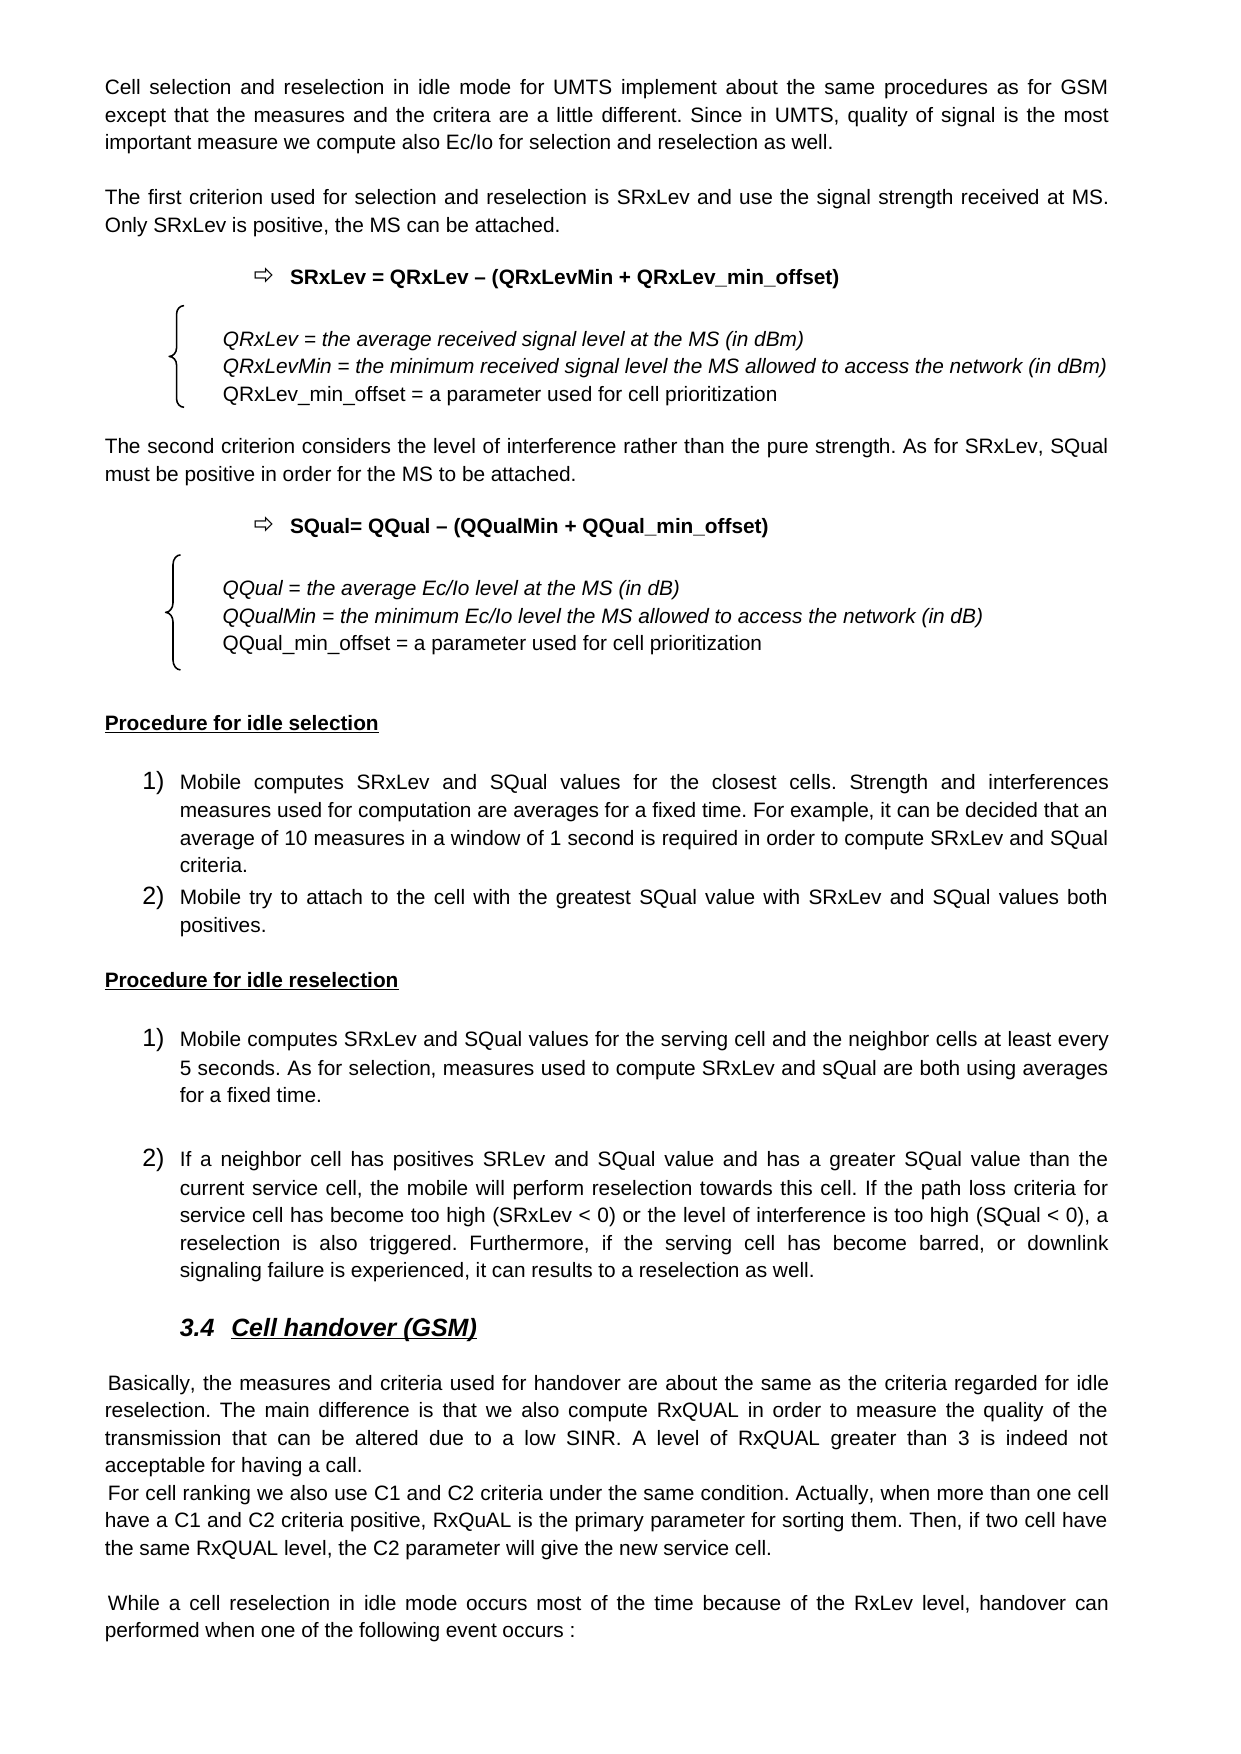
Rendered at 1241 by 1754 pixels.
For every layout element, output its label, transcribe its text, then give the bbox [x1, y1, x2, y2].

text Cell selection and reselection in idle mode for UMTS implement about the same procedures as for GSM except that the measures and the critera are a little different. Since in UMTS, quality of signal is the most important measure we compute also Ec/Io for selection and reselection as well. [104, 75, 1110, 154]
subtitle Cell handover (GSM) [179, 1313, 1110, 1342]
text QQual = the average Ec/Io level at the MS (in dB) [222, 576, 1110, 600]
list SRxLev = QRxLev – (QRxLevMin + QRxLev_min_offset) [178, 265, 1110, 290]
list Mobile computes SRxLev and SQual values for the serving cell and the neighbor cells at least every 5 seconds. As for selection, measures used to compute SRxLev and sQual are both using averages for a fixed time. [142, 1023, 1110, 1107]
list Mobile computes SRxLev and SQual values for the closest cells. Strength and interferences measures used for computation are averages for a fixed time. For example, it can be decided that an average of 10 measures in a window of 1 second is required in order to compute SRxLev and SQual criteria. [142, 766, 1110, 877]
text QRxLev = the average received signal level at the MS (in dBm) [178, 327, 1110, 351]
list Mobile try to attach to the cell with the greatest SQual value with SRxLev and SQual values both positives. [142, 881, 1110, 937]
text QQualMin = the minimum Ec/Io level the MS allowed to access the network (in dB) [222, 603, 1110, 627]
text While a cell reselection in idle mode occurs most of the time because of the RxLev level, handover can performed when one of the following event occurs : [104, 1591, 1110, 1642]
text Basically, the measures and criteria used for handover are about the same as the criteria regarded for idle reselection. The main difference is that we also compute RxQUAL in order to measure the quality of the transmission that can be altered due to a low SINR. A level of RxQUAL greater than 3 is indeed not acceptable for having a call. [104, 1371, 1110, 1477]
text QQual_min_offset = a parameter used for cell prioritization [222, 631, 1110, 655]
text Procedure for idle selection [104, 711, 1110, 735]
list If a neighbor cell has positives SRLev and SQual value and has a greater SQual value than the current service cell, the mobile will perform reselection towards this cell. If the path loss criteria for service cell has become too high (SRxLev < 0) or the level of interference is too high (SQual < 0), a reselection is also triggered. Furthermore, if the serving cell has become barred, or downlink signaling failure is experienced, it can results to a reselection as well. [142, 1143, 1110, 1282]
text The second criterion considers the level of interference rather than the pure strength. As for SRxLev, SQual must be positive in order for the MS to be attached. [104, 434, 1110, 486]
text QRxLevMin = the minimum received signal level the MS allowed to access the network (in dBm) [178, 354, 1110, 378]
text QRxLev_min_offset = a parameter used for cell prioritization [178, 382, 1110, 406]
text The first criterion used for selection and reselection is SRxLev and use the signal strength received at MS. Only SRxLev is positive, the MS can be attached. [104, 185, 1110, 236]
text Procedure for idle reselection [104, 968, 1110, 992]
text For cell ranking we also use C1 and C2 criteria under the same condition. Actually, when more than one cell have a C1 and C2 criteria positive, RxQuAL is the primary parameter for sorting them. Then, if two cell have the same RxQUAL level, the C2 parameter will give the new service cell. [104, 1481, 1110, 1560]
list SQual= QQual – (QQualMin + QQual_min_offset) [178, 514, 1110, 539]
